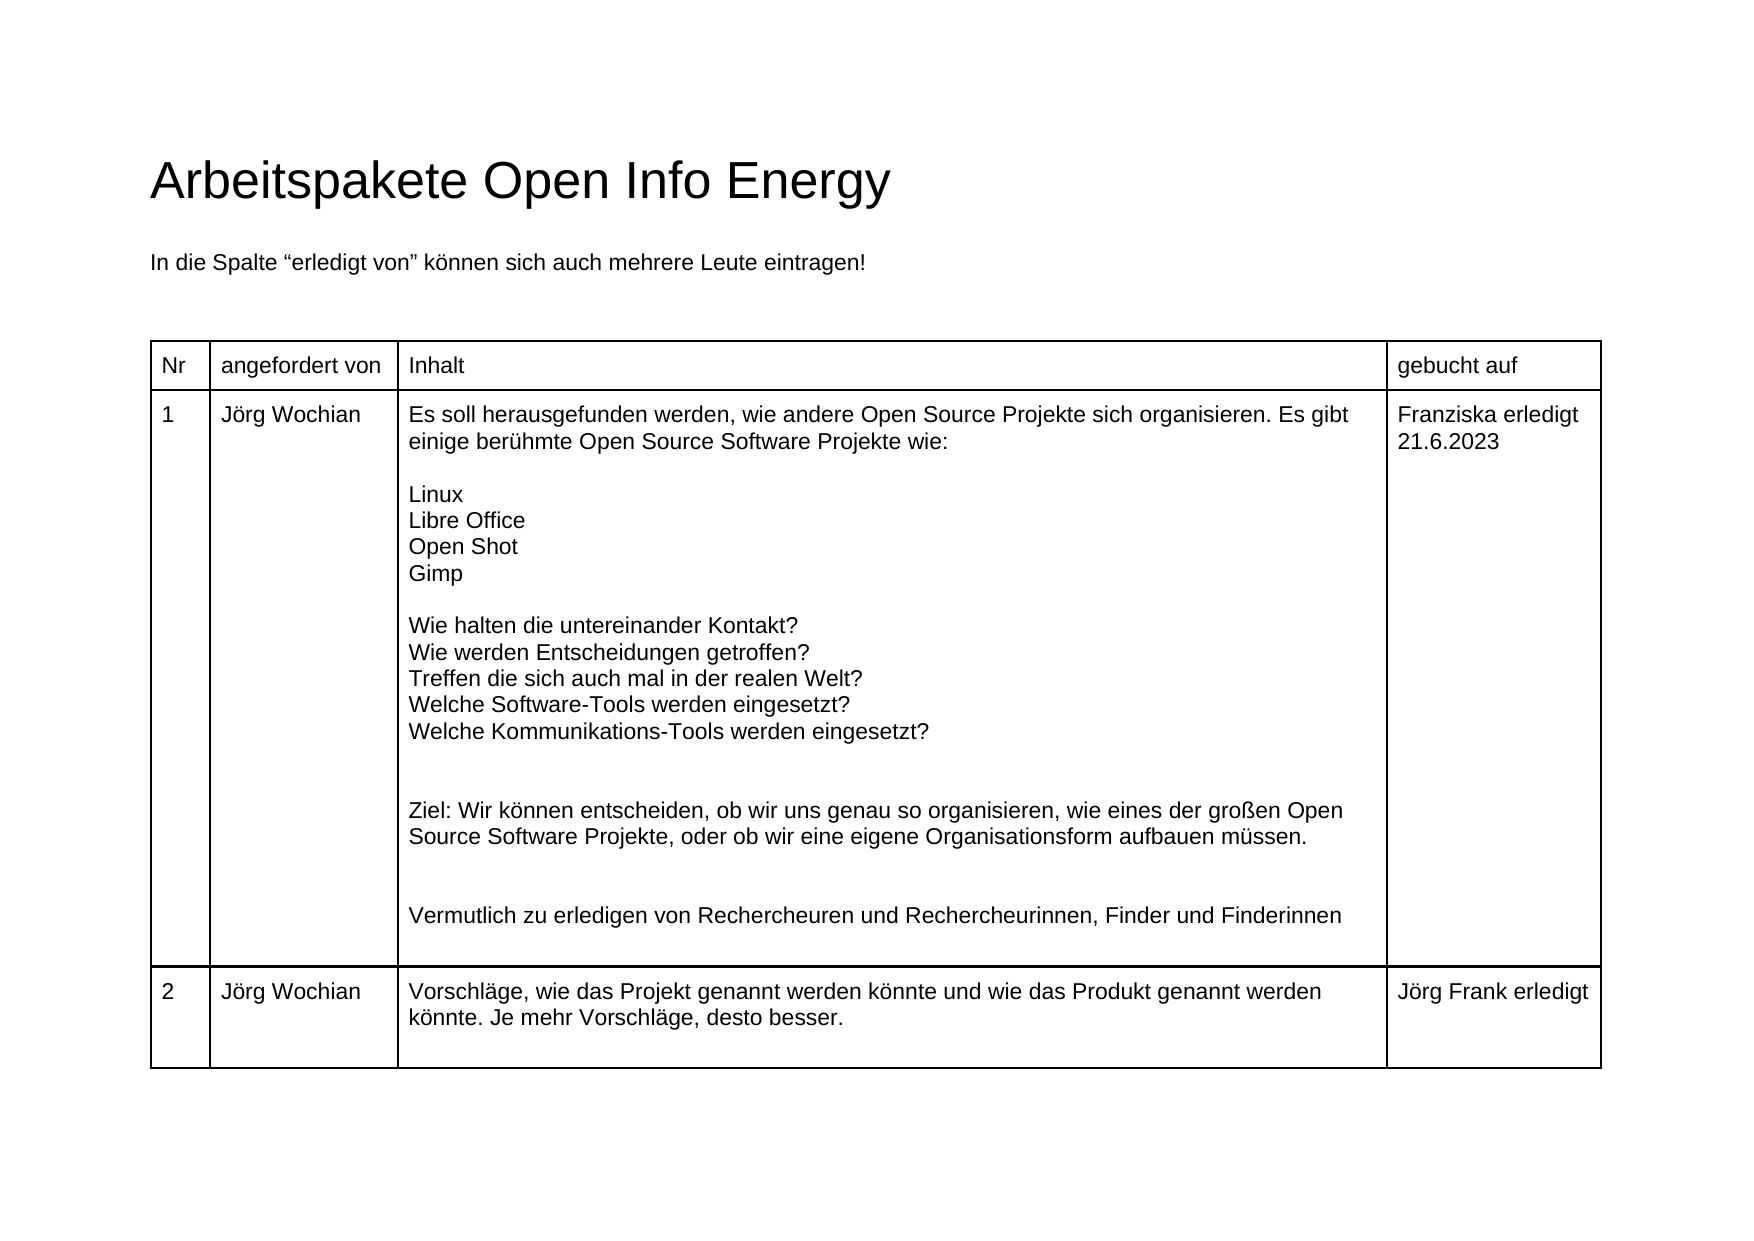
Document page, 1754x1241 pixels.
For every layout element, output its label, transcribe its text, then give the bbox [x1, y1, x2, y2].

table_header gebucht auf [1388, 342, 1600, 389]
text Arbeitspakete Open Info Energy [150, 150, 1604, 210]
table_cell Jörg Frank erledigt [1388, 968, 1600, 1067]
table_cell Franziska erledigt 21.6.2023 [1388, 391, 1600, 965]
table_cell 1 [152, 391, 209, 965]
table_cell Es soll herausgefunden werden, wie andere Open Source Projekte sich organisieren. Es gibt einige berühmte Open Source Software Projekte wie: Linux Libre Office Open Shot Gimp Wie halten die untereinander Kontakt? Wie werden Entscheidungen getroffen? Treffen die sich auch mal in der realen Welt? Welche Software-Tools werden eingesetzt? Welche Kommunikations-Tools werden eingesetzt? Ziel: Wir können entscheiden, ob wir uns genau so organisieren, wie eines der großen Open Source Software Projekte, oder ob wir eine eigene Organisationsform aufbauen müssen. Vermutlich zu erledigen von Rechercheuren und Rechercheurinnen, Finder und Finderinnen [399, 391, 1386, 965]
table_cell 2 [152, 968, 209, 1067]
table_cell Jörg Wochian [211, 391, 397, 965]
table_header Nr [152, 342, 209, 389]
table_header Inhalt [399, 342, 1386, 389]
table_cell Vorschläge, wie das Projekt genannt werden könnte und wie das Produkt genannt werden könnte. Je mehr Vorschläge, desto besser. [399, 968, 1386, 1067]
table_header angefordert von [211, 342, 397, 389]
table_cell Jörg Wochian [211, 968, 397, 1067]
text In die Spalte “erledigt von” können sich auch mehrere Leute eintragen! [150, 249, 1604, 275]
